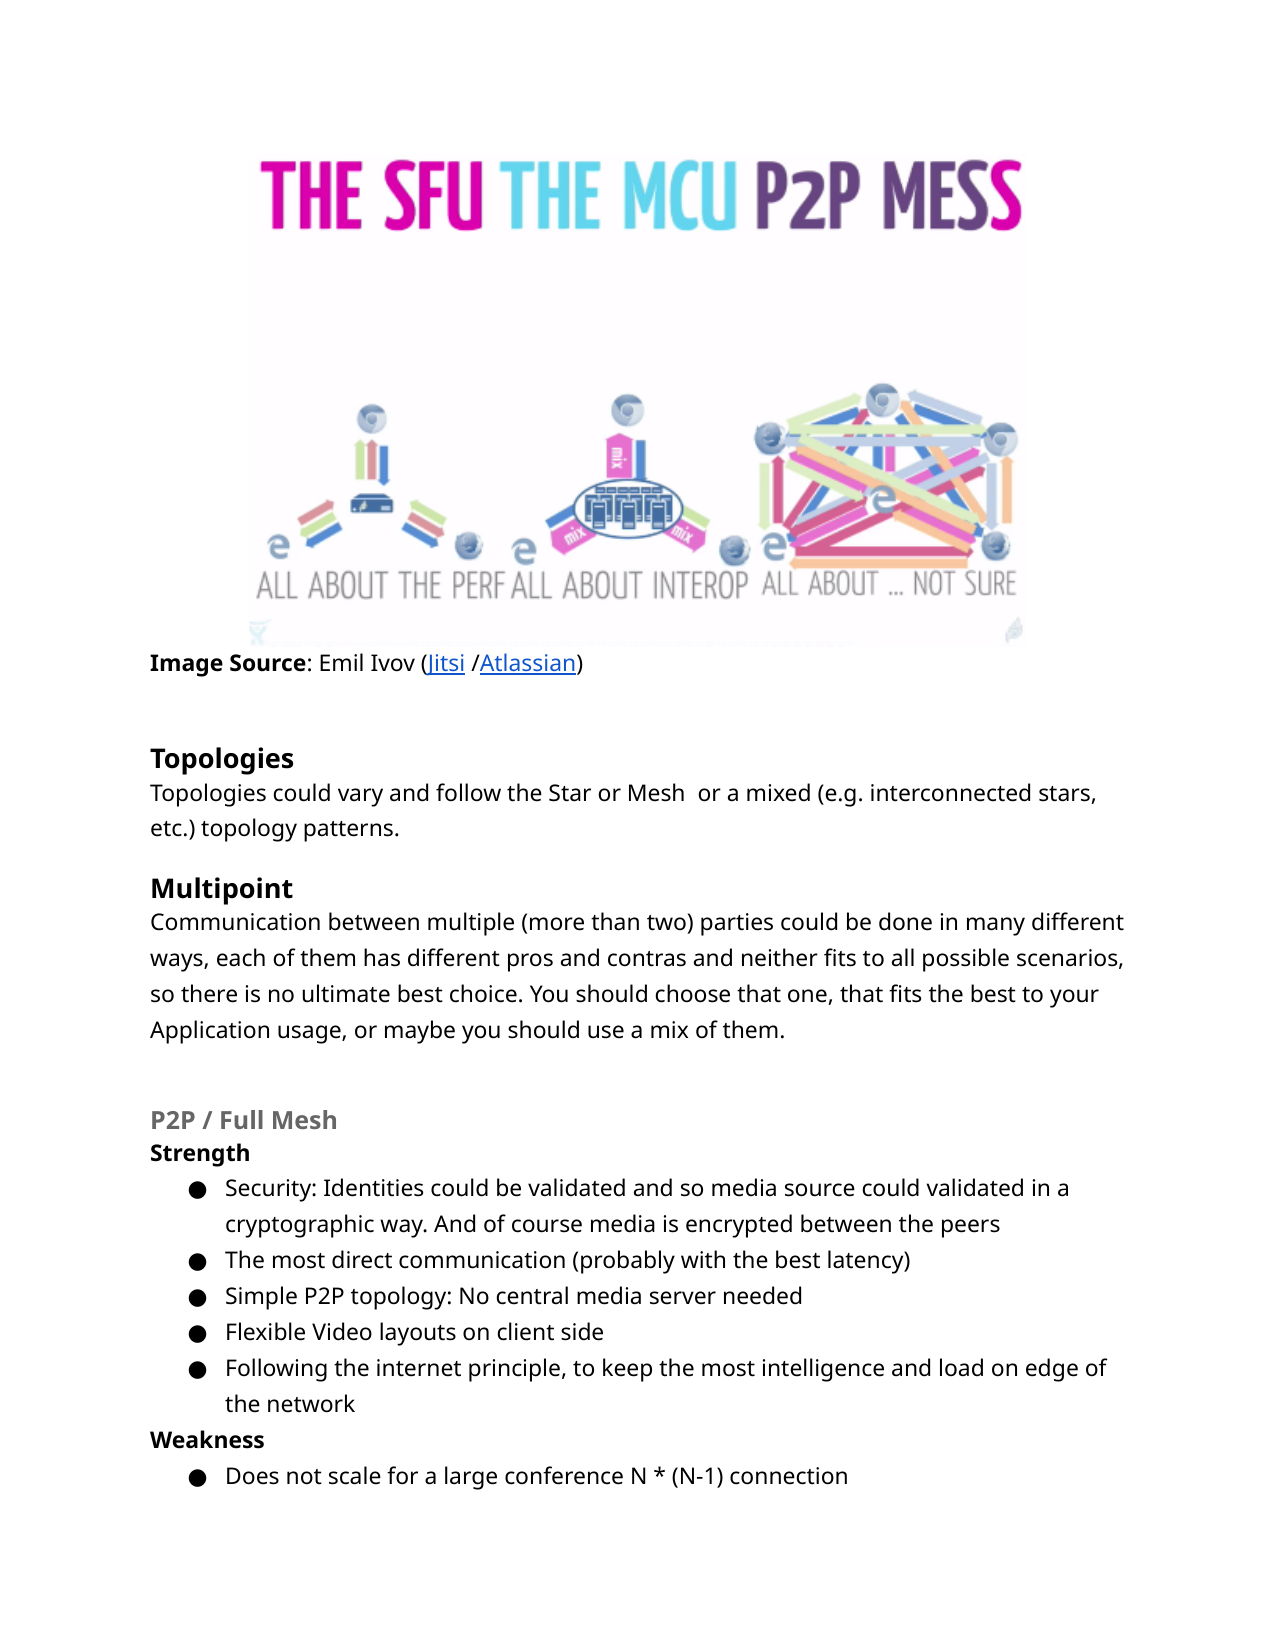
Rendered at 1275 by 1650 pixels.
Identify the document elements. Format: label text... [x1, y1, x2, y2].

list Flexible Video layouts on client side [187, 1316, 1125, 1347]
text Topologies could vary and follow the Star or Mesh or a mixed (e.g. interconnected stars, etc.) topology patterns. [150, 776, 1125, 844]
text Weakness [150, 1424, 1125, 1455]
subtitle Topologies [150, 739, 1125, 776]
list Following the internet principle, to keep the most intelligence and load on edge of the network [187, 1352, 1125, 1419]
text Image Source: Emil Ivov (Jitsi /Atlassian) [150, 647, 1125, 678]
list Does not scale for a large conference N * (N-1) connection [187, 1460, 1125, 1491]
list The most direct communication (probably with the best latency) [187, 1244, 1125, 1276]
list Simple P2P topology: No central media server needed [187, 1280, 1125, 1311]
text Communication between multiple (more than two) parties could be done in many different ways, each of them has different pros and contras and neither fits to all possible scenarios, so there is no ultimate best choice. You should choose that one, that fits the best to your Application usage, or maybe you should use a mix of them. [150, 906, 1125, 1045]
subtitle P2P / Full Mesh [150, 1102, 1125, 1136]
list Security: Identities could be validated and so media source could validated in a cryptographic way. And of course media is encrypted between the peers [187, 1172, 1125, 1239]
text Strength [150, 1136, 1125, 1168]
subtitle Multipoint [150, 869, 1125, 906]
picture [249, 150, 1026, 647]
